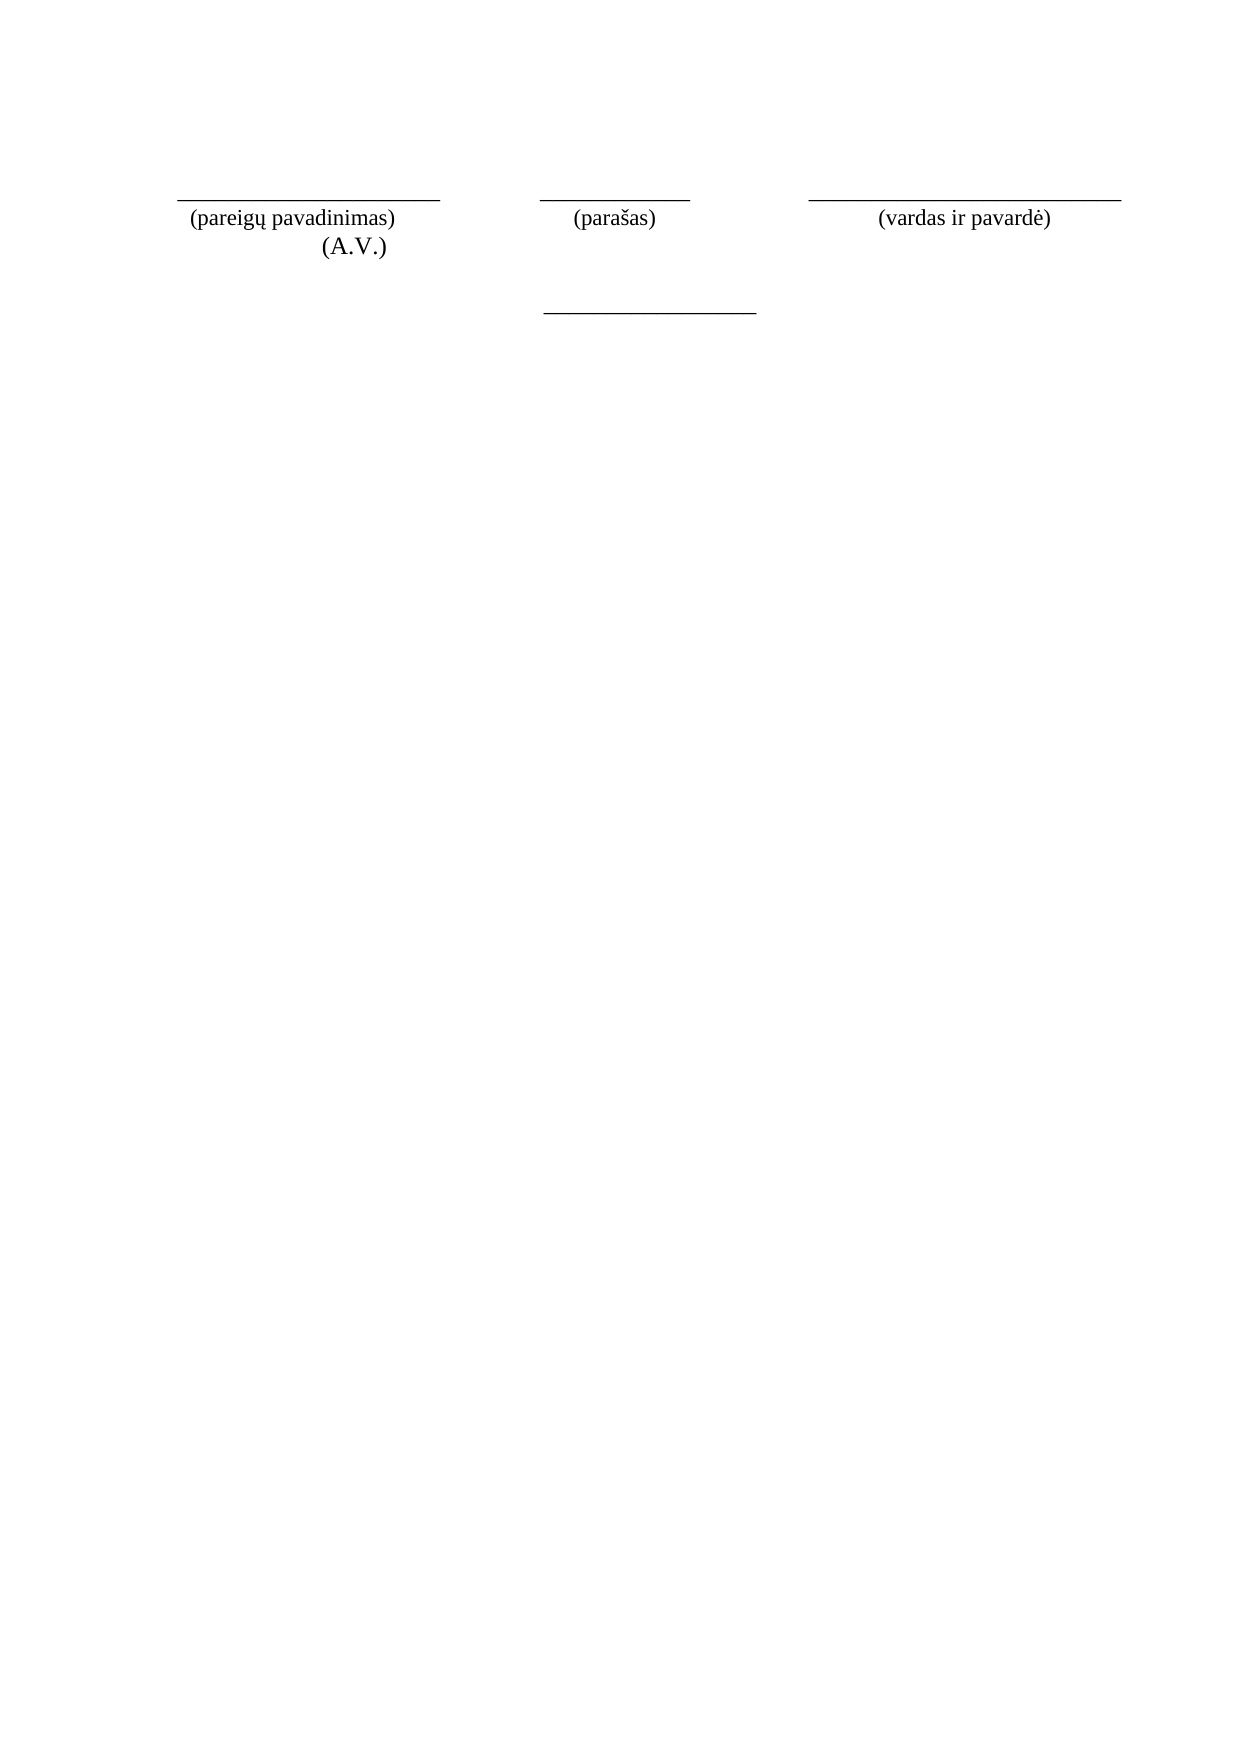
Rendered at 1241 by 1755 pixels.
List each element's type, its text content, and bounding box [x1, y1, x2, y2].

text (A.V.) [322, 231, 1122, 259]
text _________________ [177, 288, 1122, 317]
text (pareigų pavadinimas) (parašas) (vardas ir pavardė) [190, 204, 1122, 231]
text _____________________ ____________ _________________________ [177, 176, 1122, 204]
